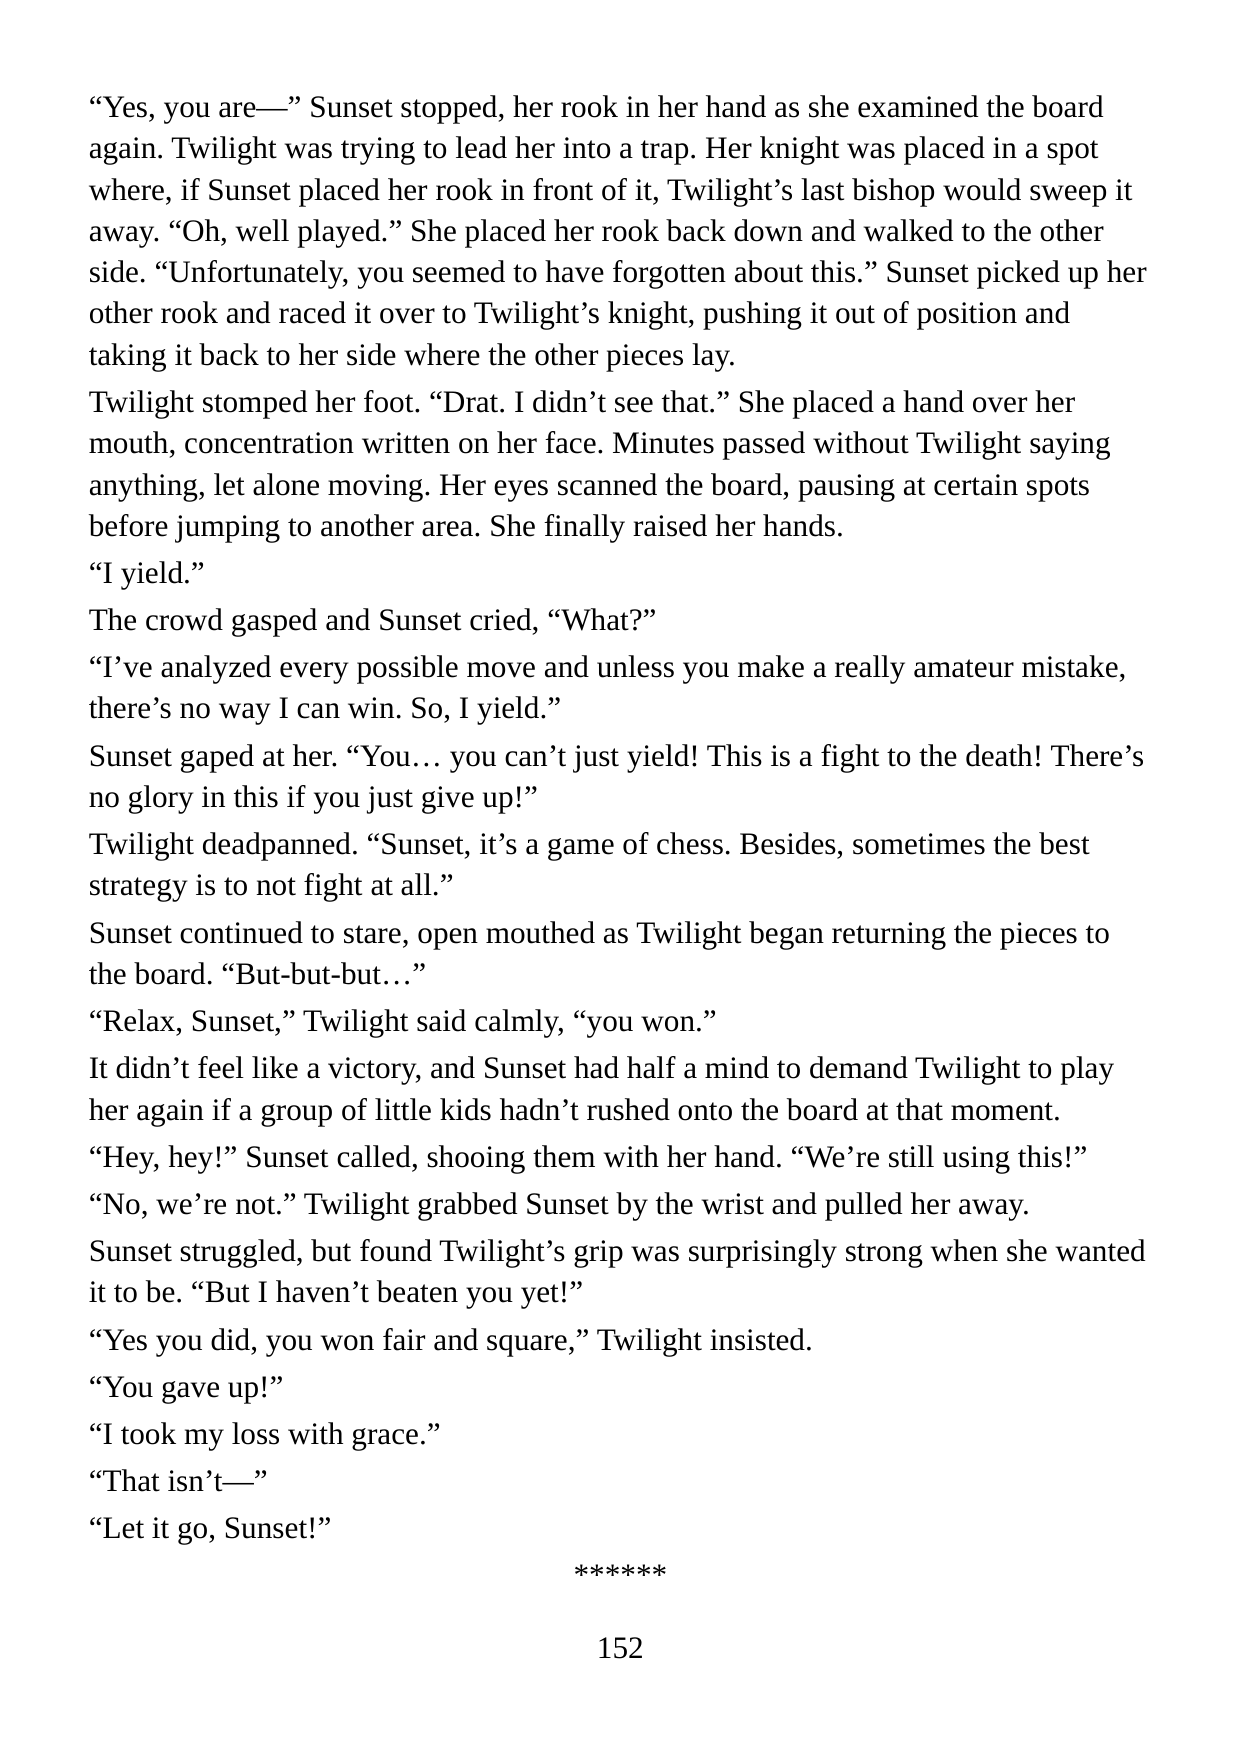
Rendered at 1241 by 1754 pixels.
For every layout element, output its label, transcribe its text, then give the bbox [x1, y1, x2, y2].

text “No, we’re not.” Twilight grabbed Sunset by the wrist and pulled her away. [88, 1185, 1152, 1221]
text “Relax, Sunset,” Twilight said calmly, “you won.” [88, 1002, 1152, 1038]
text The crowd gasped and Sunset cried, “What?” [88, 601, 1152, 637]
text “I’ve analyzed every possible move and unless you make a really amateur mistake, there’s no way I can win. So, I yield.” [88, 648, 1152, 726]
text ****** [88, 1557, 1152, 1593]
text “I took my loss with grace.” [88, 1415, 1152, 1451]
text Sunset continued to stare, open mouthed as Twilight began returning the pieces to the board. “But-but-but…” [88, 914, 1152, 991]
text It didn’t feel like a victory, and Sunset had half a mind to demand Twilight to play her again if a group of little kids hadn’t rushed onto the board at that moment. [88, 1049, 1152, 1127]
text Sunset struggled, but found Twilight’s grip was surprisingly strong when she wanted it to be. “But I haven’t beaten you yet!” [88, 1232, 1152, 1309]
text “Yes you did, you won fair and square,” Twilight insisted. [88, 1321, 1152, 1357]
text “Hey, hey!” Sunset called, shooing them with her hand. “We’re still using this!” [88, 1138, 1152, 1174]
text “Let it go, Sunset!” [88, 1509, 1152, 1545]
text “You gave up!” [88, 1368, 1152, 1404]
text “That isn’t—” [88, 1462, 1152, 1498]
text Sunset gaped at her. “You… you can’t just yield! This is a fight to the death! There’s no glory in this if you just give up!” [88, 737, 1152, 814]
text “I yield.” [88, 554, 1152, 590]
text Twilight stomped her foot. “Drat. I didn’t see that.” She placed a hand over her mouth, concentration written on her face. Minutes passed without Twilight saying anything, let alone moving. Her eyes scanned the board, pausing at certain spots before jumping to another area. She finally raised her hands. [88, 383, 1152, 543]
text “Yes, you are—” Sunset stopped, her rook in her hand as she examined the board again. Twilight was trying to lead her into a trap. Her knight was placed in a spot where, if Sunset placed her rook in front of it, Twilight’s last bishop would sweep it away. “Oh, well played.” She placed her rook back down and walked to the other side. “Unfortunately, you seemed to have forgotten about this.” Sunset picked up her other rook and raced it over to Twilight’s knight, pushing it out of position and taking it back to her side where the other pieces lay. [88, 88, 1152, 372]
text Twilight deadpanned. “Sunset, it’s a game of chess. Besides, sometimes the best strategy is to not fight at all.” [88, 825, 1152, 903]
